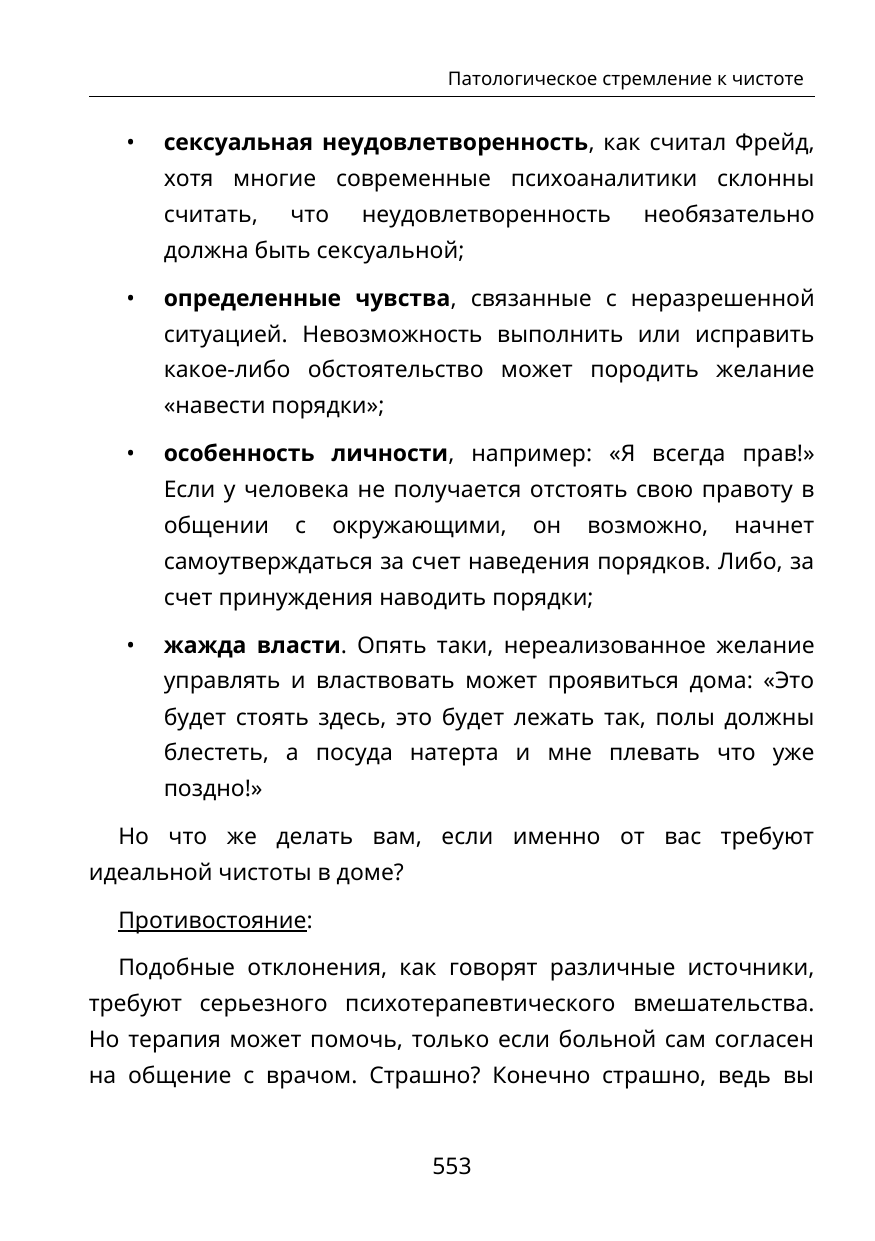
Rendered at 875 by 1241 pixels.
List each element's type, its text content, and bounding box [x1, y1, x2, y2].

list определенные чувства, связанные с неразрешенной ситуацией. Невозможность выполнить или исправить какое-либо обстоятельство может породить желание «навести порядки»; [126, 282, 815, 421]
list жажда власти. Опять таки, нереализованное желание управлять и властвовать может проявиться дома: «Это будет стоять здесь, это будет лежать так, полы должны блестеть, а посуда натерта и мне плевать что уже поздно!» [126, 628, 815, 803]
list особенность личности, например: «Я всегда прав!» Если у человека не получается отстоять свою правоту в общении с окружающими, он возможно, начнет самоутверждаться за счет наведения порядков. Либо, за счет принуждения наводить порядки; [126, 437, 815, 612]
text Но что же делать вам, если именно от вас требуют идеальной чистоты в доме? [88, 820, 815, 887]
list сексуальная неудовлетворенность, как считал Фрейд, хотя многие современные психоаналитики склонны считать, что неудовлетворенность необязательно должна быть сексуальной; [126, 126, 815, 265]
text Противостояние: [88, 904, 815, 935]
text Подобные отклонения, как говорят различные источники, требуют серьезного психотерапевтического вмешательства. Но терапия может помочь, только если больной сам согласен на общение с врачом. Страшно? Конечно страшно, ведь вы [88, 951, 815, 1090]
